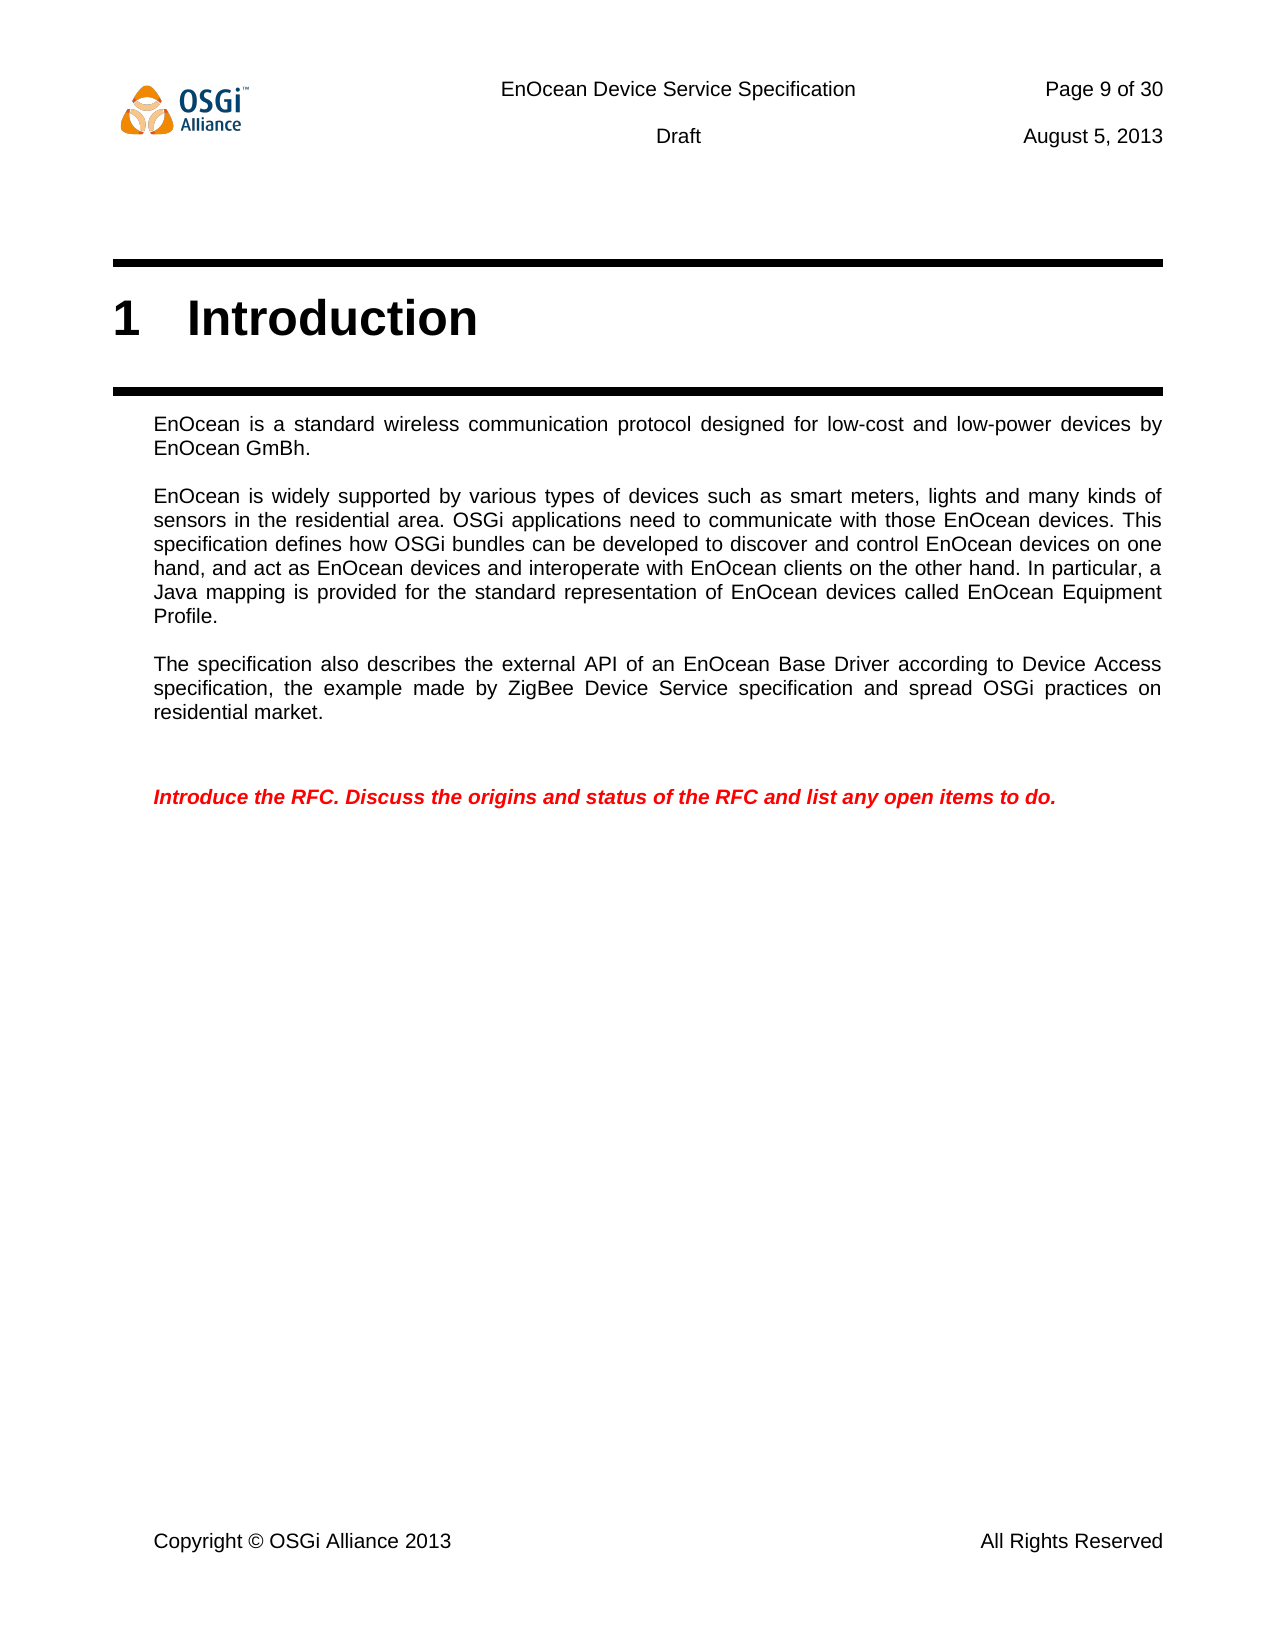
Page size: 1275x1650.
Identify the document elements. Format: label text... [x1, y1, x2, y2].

text Introduce the RFC. Discuss the origins and status of the RFC and list any open items to do. [153, 785, 1163, 809]
text EnOcean is widely supported by various types of devices such as smart meters, lights and many kinds of sensors in the residential area. OSGi applications need to communicate with those EnOcean devices. This specification defines how OSGi bundles can be developed to discover and control EnOcean devices on one hand, and act as EnOcean devices and interoperate with EnOcean clients on the other hand. In particular, a Java mapping is provided for the standard representation of EnOcean devices called EnOcean Equipment Profile. [153, 484, 1163, 628]
subtitle Introduction [112, 260, 1163, 396]
text EnOcean is a standard wireless communication protocol designed for low-cost and low-power devices by EnOcean GmBh. [153, 412, 1163, 460]
text The specification also describes the external API of an EnOcean Base Driver according to Device Access specification, the example made by ZigBee Device Service specification and spread OSGi practices on residential market. [153, 652, 1163, 724]
picture [113, 78, 257, 142]
